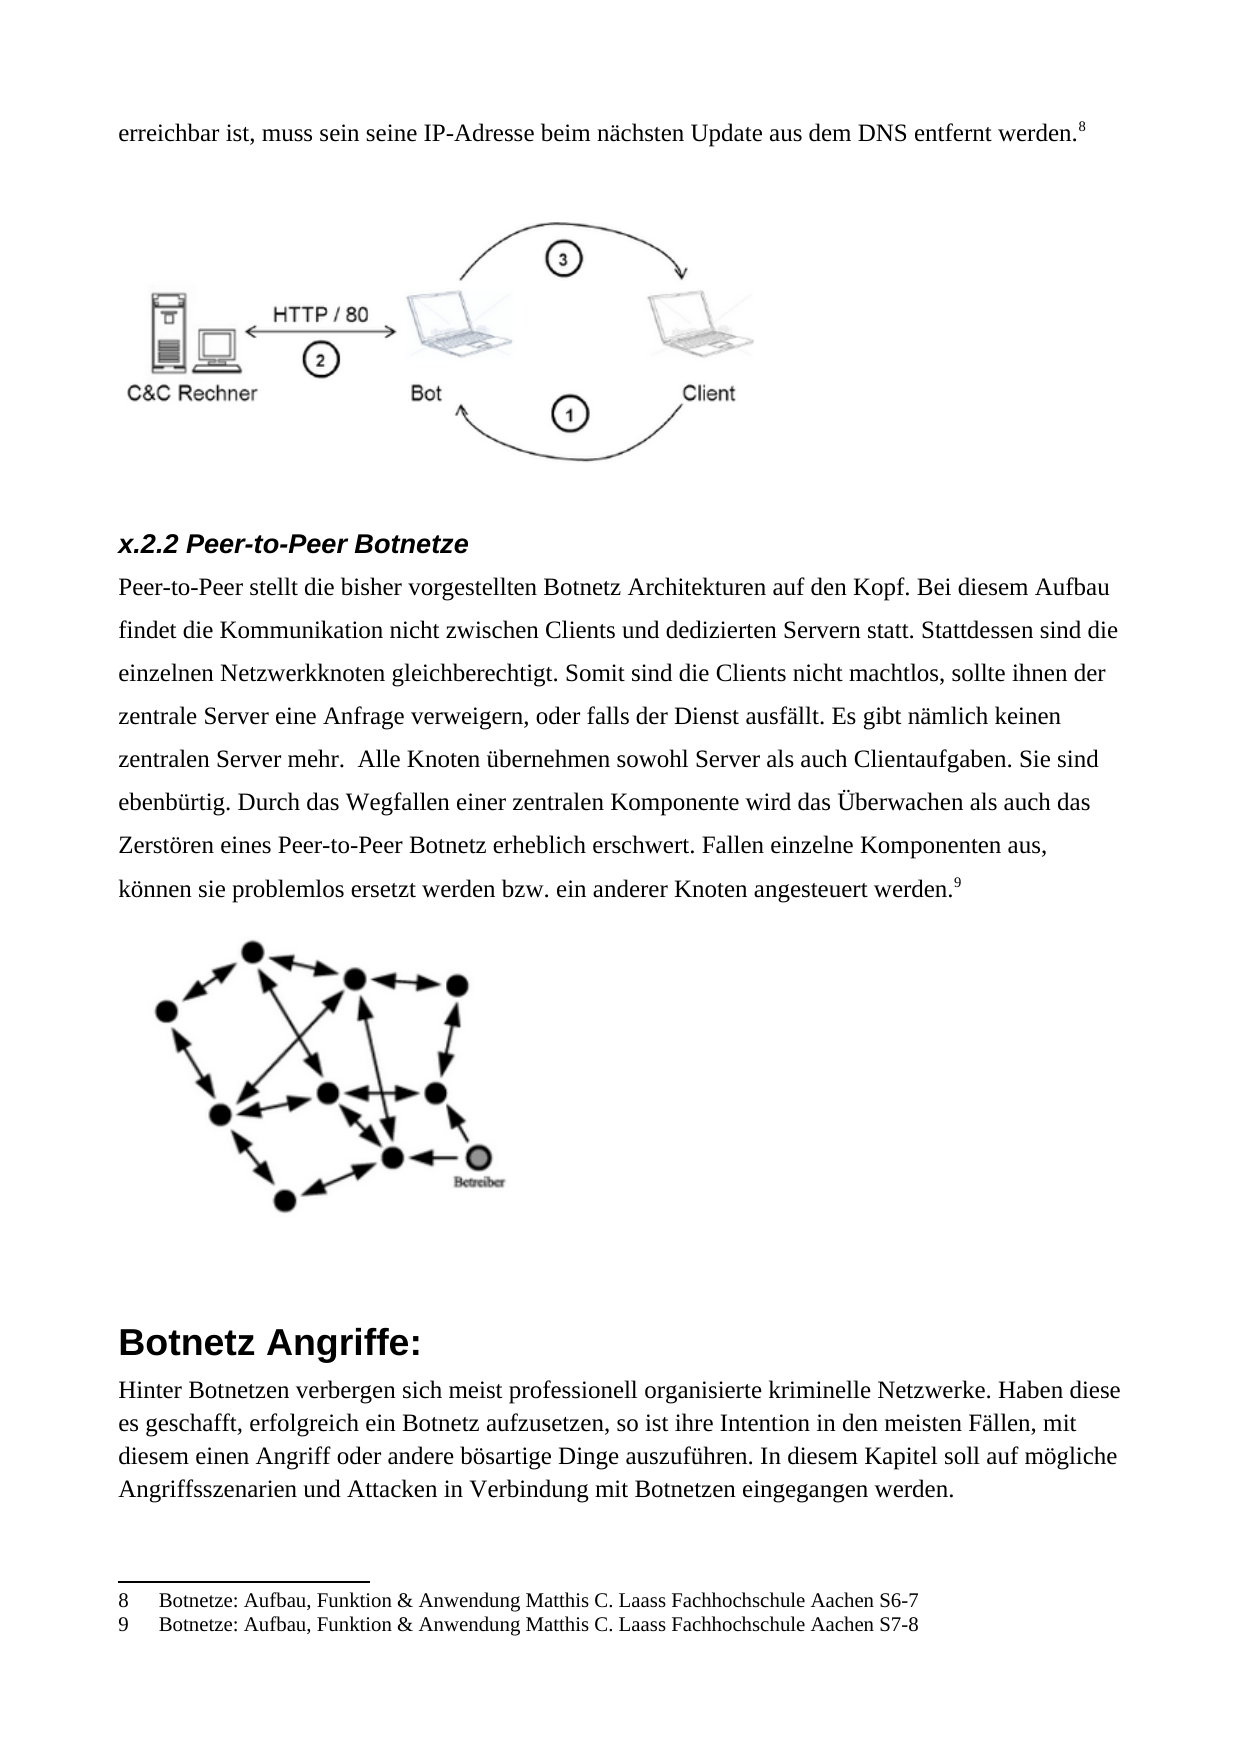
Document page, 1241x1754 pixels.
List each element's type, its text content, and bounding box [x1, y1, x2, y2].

text Hinter Botnetzen verbergen sich meist professionell organisierte kriminelle Netzwerke. Haben diese es geschafft, erfolgreich ein Botnetz aufzusetzen, so ist ihre Intention in den meisten Fällen, mit diesem einen Angriff oder andere bösartige Dinge auszuführen. In diesem Kapitel soll auf mögliche Angriffsszenarien und Attacken in Verbindung mit Botnetzen eingegangen werden. [118, 1375, 1122, 1503]
text Botnetze: Aufbau, Funktion & Anwendung Matthis C. Laass Fachhochschule Aachen S7-8 [118, 1612, 1122, 1636]
subtitle Botnetz Angriffe: [118, 1320, 1122, 1363]
text Botnetze: Aufbau, Funktion & Anwendung Matthis C. Laass Fachhochschule Aachen S6-7 [118, 1588, 1122, 1612]
subtitle x.2.2 Peer-to-Peer Botnetze [118, 528, 1122, 559]
picture [118, 204, 783, 473]
text erreichbar ist, muss sein seine IP-Adresse beim nächsten Update aus dem DNS entfernt werden. [118, 118, 1122, 190]
picture [118, 916, 542, 1238]
text Peer-to-Peer stellt die bisher vorgestellten Botnetz Architekturen auf den Kopf. Bei diesem Aufbau findet die Kommunikation nicht zwischen Clients und dedizierten Servern statt. Stattdessen sind die einzelnen Netzwerkknoten gleichberechtigt. Somit sind die Clients nicht machtlos, sollte ihnen der zentrale Server eine Anfrage verweigern, oder falls der Dienst ausfällt. Es gibt nämlich keinen zentralen Server mehr. Alle Knoten übernehmen sowohl Server als auch Clientaufgaben. Sie sind ebenbürtig. Durch das Wegfallen einer zentralen Komponente wird das Überwachen als auch das Zerstören eines Peer-to-Peer Botnetz erheblich erschwert. Fallen einzelne Komponenten aus, können sie problemlos ersetzt werden bzw. ein anderer Knoten angesteuert werden. [118, 572, 1122, 1237]
